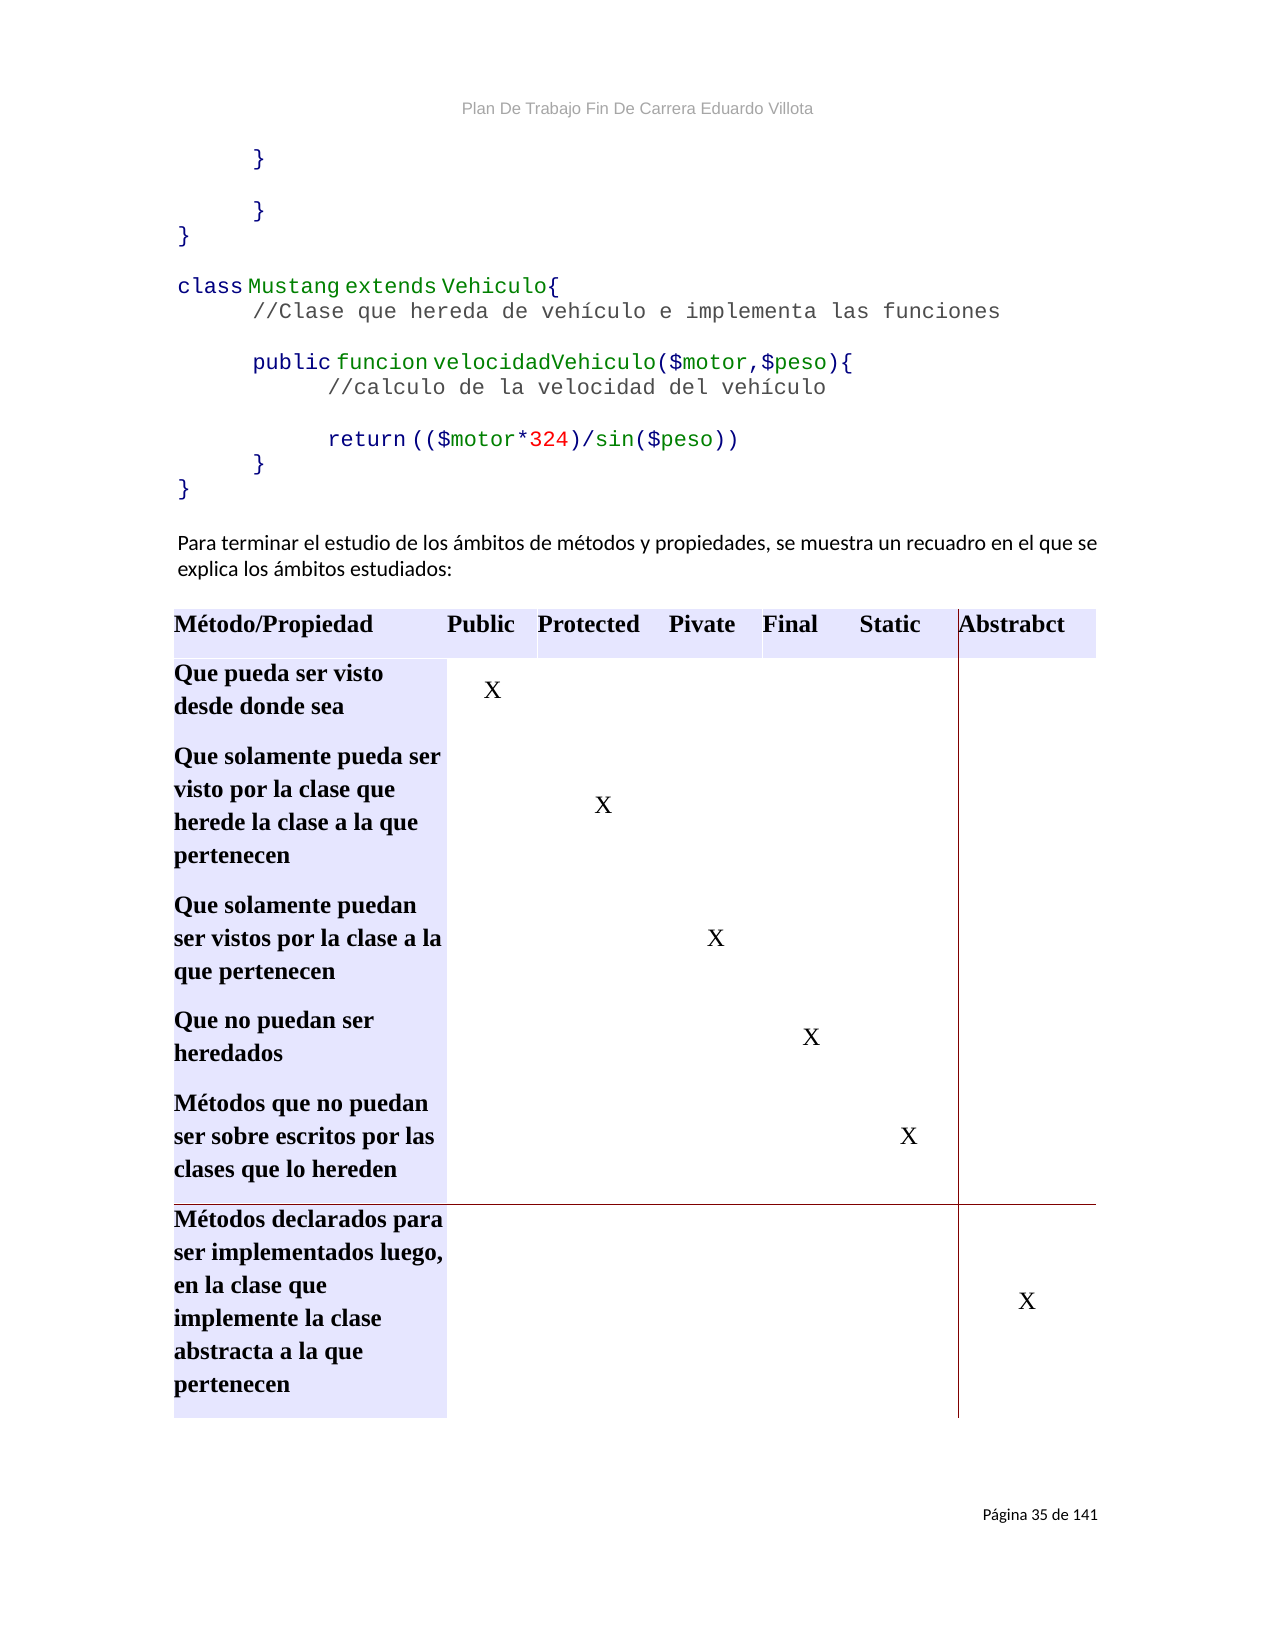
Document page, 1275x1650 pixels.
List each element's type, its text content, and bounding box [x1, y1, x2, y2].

table_cell [538, 1205, 669, 1418]
table_cell Que solamente puedan ser vistos por la clase a la que pertenecen [174, 890, 447, 1005]
table_cell [669, 659, 762, 741]
table_header Abstrabct [959, 609, 1096, 658]
table_cell [538, 1005, 669, 1088]
table_cell [538, 1088, 669, 1203]
table_cell Métodos que no puedan ser sobre escritos por las clases que lo hereden [174, 1088, 447, 1203]
text } [177, 477, 1098, 502]
table_cell [538, 890, 669, 1005]
table_cell [447, 1088, 537, 1203]
table_cell [447, 1205, 537, 1418]
table_cell [859, 659, 958, 741]
text class Mustang extends Vehiculo{ [177, 275, 1098, 300]
table_cell [447, 890, 537, 1005]
table_cell [763, 741, 859, 890]
text public funcion velocidadVehiculo($motor,$peso){ [177, 352, 1098, 376]
table_header Final [763, 609, 859, 658]
table_cell [538, 659, 669, 741]
text //calculo de la velocidad del vehículo [177, 376, 1098, 401]
table_cell [959, 1005, 1096, 1088]
table_cell Que pueda ser visto desde donde sea [174, 659, 447, 741]
text } [177, 453, 1098, 477]
table_cell Que solamente pueda ser visto por la clase que herede la clase a la que pertenecen [174, 741, 447, 890]
table_header Public [447, 609, 537, 658]
table_header Static [859, 609, 958, 658]
table_cell Métodos declarados para ser implementados luego, en la clase que implemente la clase abstracta a la que pertenecen [174, 1205, 447, 1418]
table_cell [763, 890, 859, 1005]
table_cell X [447, 659, 537, 741]
table_cell [763, 1205, 859, 1418]
table_cell [669, 1205, 762, 1418]
table_cell [859, 741, 958, 890]
text Para terminar el estudio de los ámbitos de métodos y propiedades, se muestra un recuadro en el que se explica los ámbitos estudiados: [177, 529, 1098, 582]
table_cell X [763, 1005, 859, 1088]
table_cell [859, 1005, 958, 1088]
table_cell [447, 741, 537, 890]
table_cell [959, 890, 1096, 1005]
table_cell X [859, 1088, 958, 1203]
table_cell X [669, 890, 762, 1005]
table_cell X [959, 1205, 1096, 1418]
table_cell [669, 1088, 762, 1203]
table_cell [447, 1005, 537, 1088]
table_cell [959, 741, 1096, 890]
table_header Método/Propiedad [174, 609, 447, 658]
table_cell Que no puedan ser heredados [174, 1005, 447, 1088]
table_header Pivate [669, 609, 762, 658]
text //Clase que hereda de vehículo e implementa las funciones [177, 300, 1098, 325]
text } [177, 199, 1098, 224]
table_cell [669, 741, 762, 890]
table_cell [859, 1205, 958, 1418]
table_cell X [538, 741, 669, 890]
table_cell [959, 1088, 1096, 1203]
table_cell [669, 1005, 762, 1088]
text } [177, 224, 1098, 249]
text } [177, 148, 1098, 172]
table_header Protected [538, 609, 669, 658]
table_cell [959, 659, 1096, 741]
table_cell [763, 659, 859, 741]
text return (($motor*324)/sin($peso)) [177, 428, 1098, 453]
table_cell [763, 1088, 859, 1203]
table_cell [859, 890, 958, 1005]
